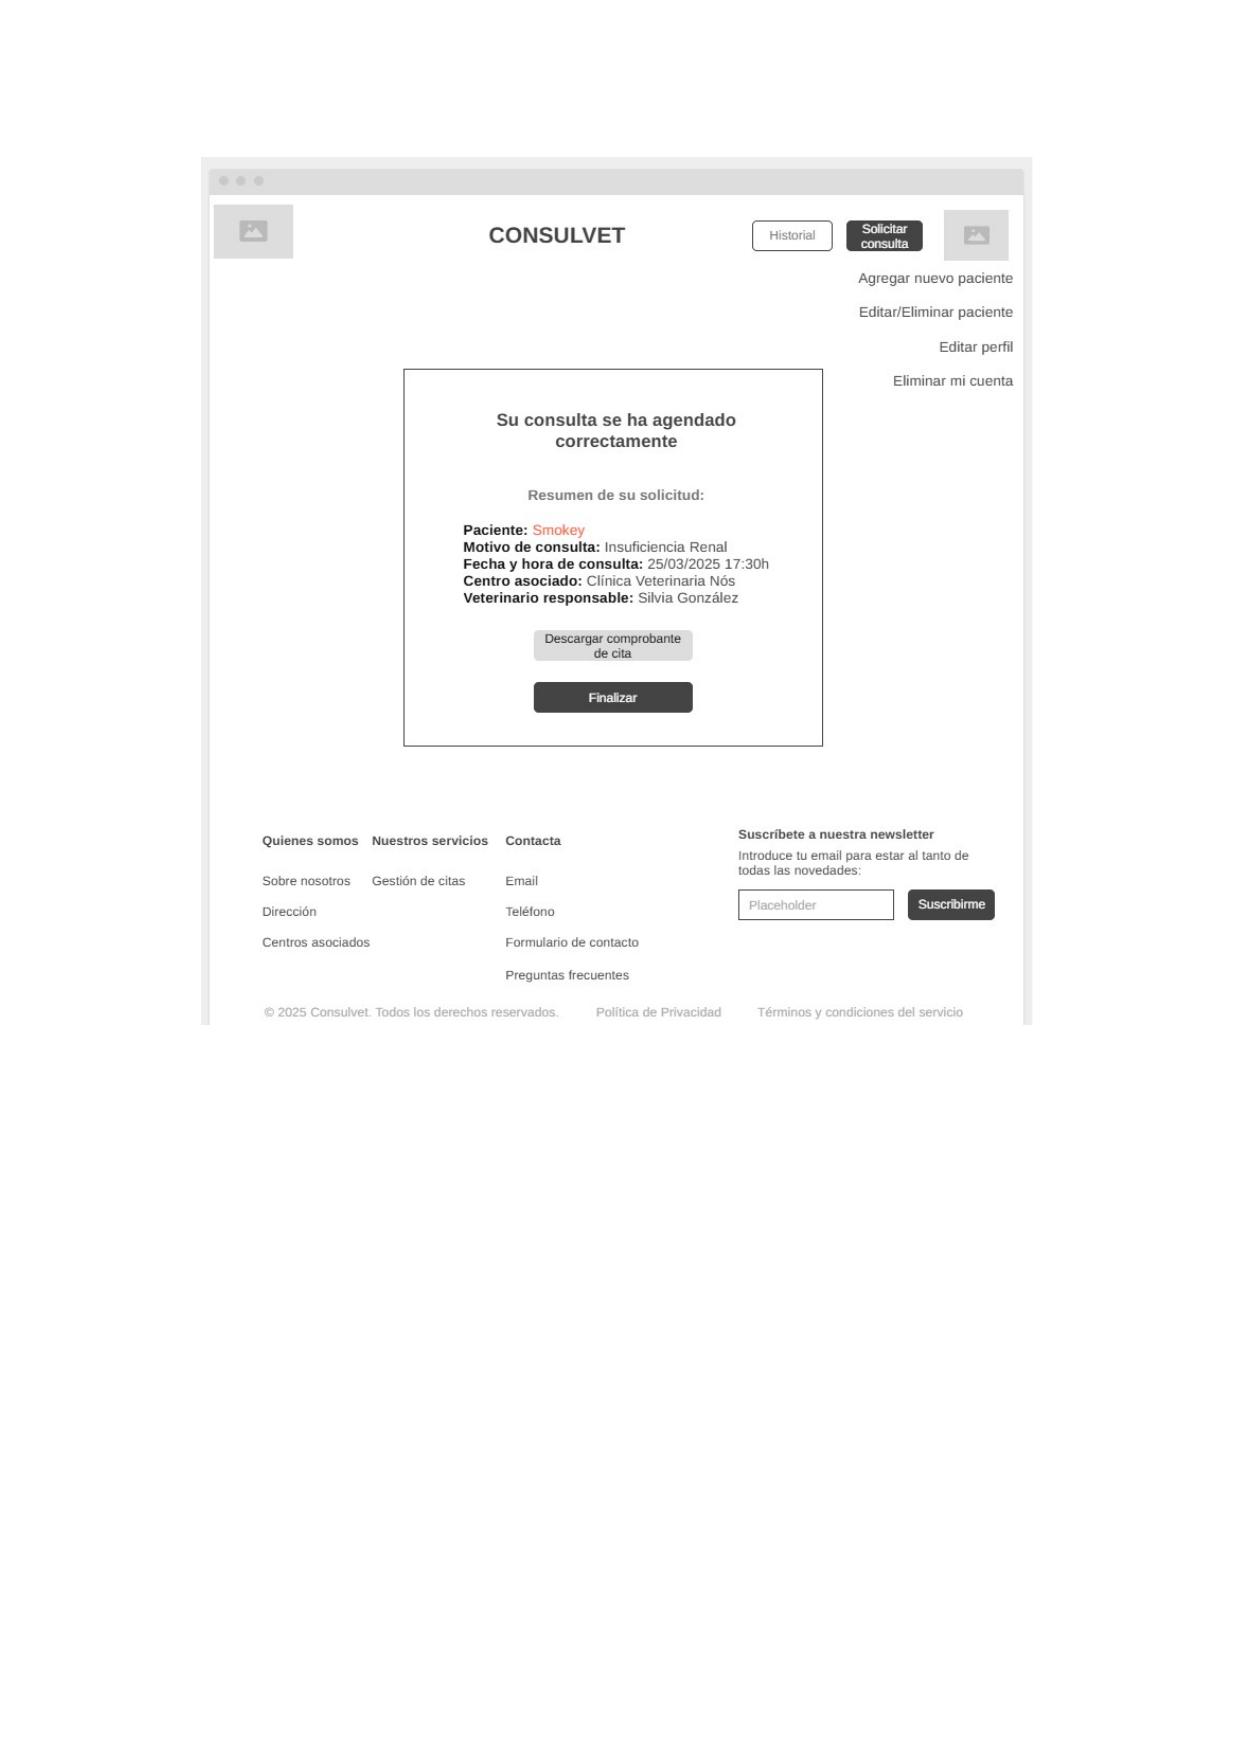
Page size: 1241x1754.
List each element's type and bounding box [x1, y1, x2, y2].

picture [201, 157, 1033, 1025]
